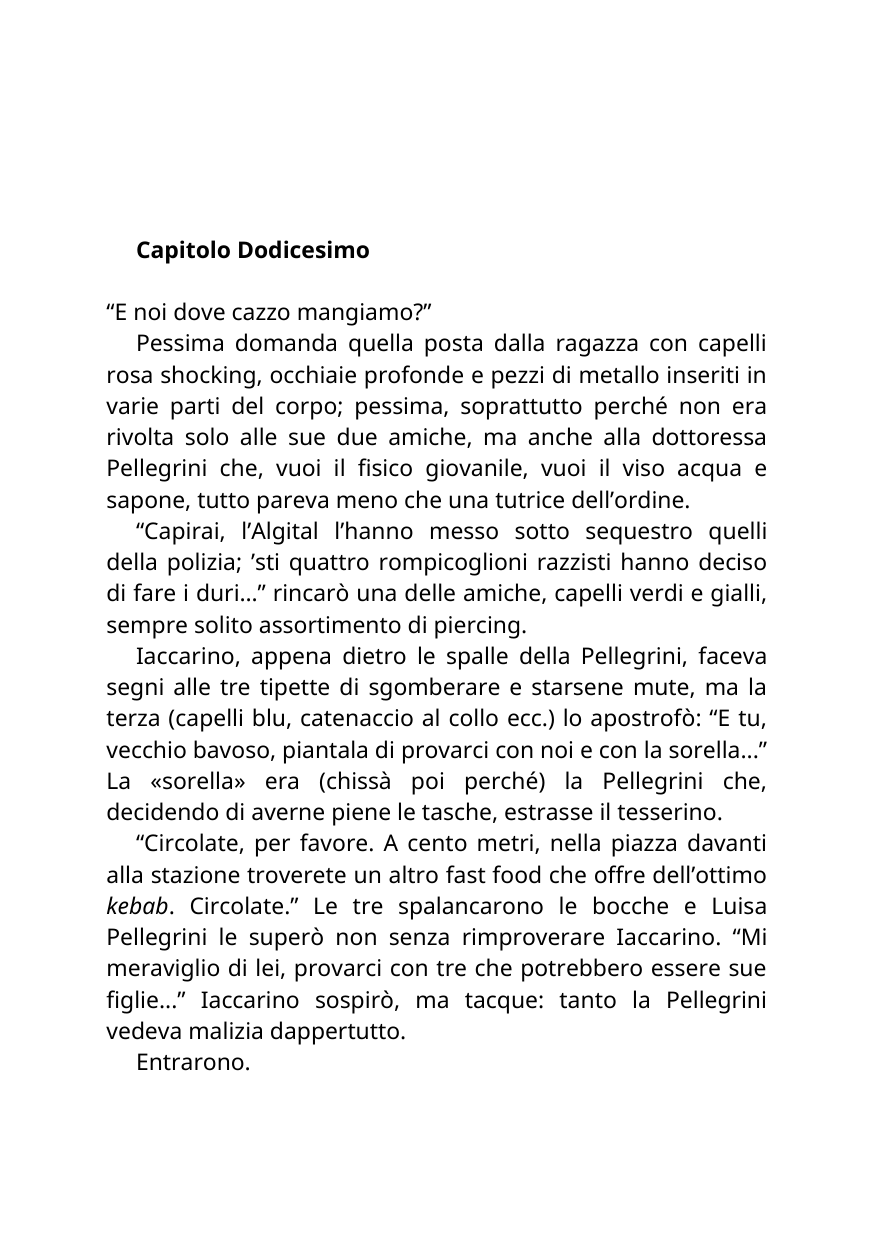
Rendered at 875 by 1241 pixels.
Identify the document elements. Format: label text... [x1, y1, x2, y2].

text Pessima domanda quella posta dalla ragazza con capelli rosa shocking, occhiaie profonde e pezzi di metallo inseriti in varie parti del corpo; pessima, soprattutto perché non era rivolta solo alle sue due amiche, ma anche alla dottoressa Pellegrini che, vuoi il fisico giovanile, vuoi il viso acqua e sapone, tutto pareva meno che una tutrice dell’ordine. [106, 327, 768, 515]
text Capitolo Dodicesimo [106, 234, 768, 265]
text “Capirai, l’Algital l’hanno messo sotto sequestro quelli della polizia; ’sti quattro rompicoglioni razzisti hanno deciso di fare i duri…” rincarò una delle amiche, capelli verdi e gialli, sempre solito assortimento di piercing. [106, 515, 768, 640]
text Iaccarino, appena dietro le spalle della Pellegrini, faceva segni alle tre tipette di sgomberare e starsene mute, ma la terza (capelli blu, catenaccio al collo ecc.) lo apostrofò: “E tu, vecchio bavoso, piantala di provarci con noi e con la sorella...” La «sorella» era (chissà poi perché) la Pellegrini che, decidendo di averne piene le tasche, estrasse il tesserino. [106, 640, 768, 827]
text “Circolate, per favore. A cento metri, nella piazza davanti alla stazione troverete un altro fast food che offre dell’ottimo kebab. Circolate.” Le tre spalancarono le bocche e Luisa Pellegrini le superò non senza rimproverare Iaccarino. “Mi meraviglio di lei, provarci con tre che potrebbero essere sue figlie...” Iaccarino sospirò, ma tacque: tanto la Pellegrini vedeva malizia dappertutto. [106, 827, 768, 1046]
text Entrarono. [106, 1046, 768, 1077]
text “E noi dove cazzo mangiamo?” [106, 296, 768, 327]
